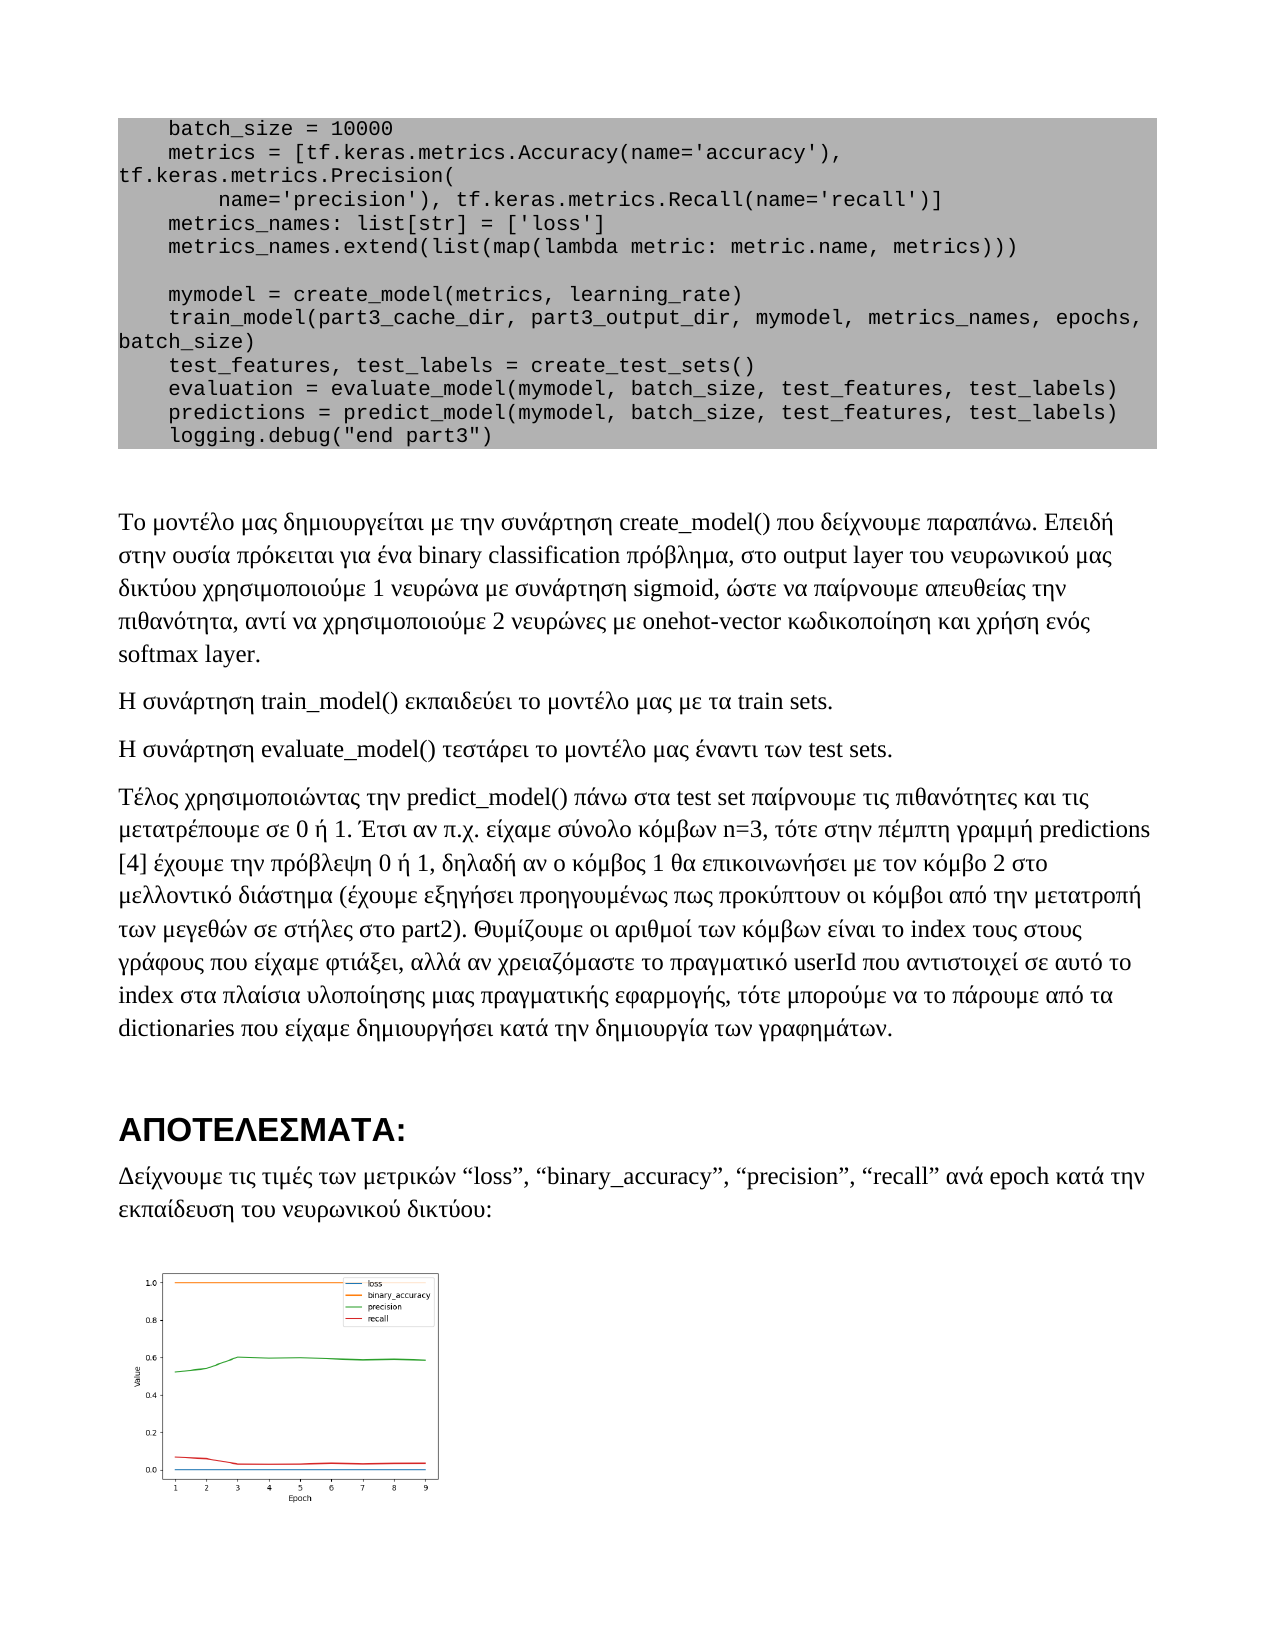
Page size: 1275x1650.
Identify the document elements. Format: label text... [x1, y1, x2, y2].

text batch_size = 10000 [118, 118, 1157, 142]
text Το μοντέλο μας δημιουργείται με την συνάρτηση create_model() που δείχνουμε παραπάνω. Επειδή στην ουσία πρόκειται για ένα binary classification πρόβλημα, στο output layer του νευρωνικού μας δικτύου χρησιμοποιούμε 1 νευρώνα με συνάρτηση sigmoid, ώστε να παίρνουμε απευθείας την πιθανότητα, αντί να χρησιμοποιούμε 2 νευρώνες με onehot-vector κωδικοποίηση και χρήση ενός softmax layer. [118, 507, 1157, 667]
text metrics_names: list[str] = ['loss'] [118, 213, 1157, 236]
text logging.debug("end part3") [118, 426, 1157, 449]
text test_features, test_labels = create_test_sets() [118, 354, 1157, 378]
text Δείχνουμε τις τιμές των μετρικών “loss”, “binary_accuracy”, “precision”, “recall” ανά epoch κατά την εκπαίδευση του νευρωνικού δικτύου: [118, 1161, 1157, 1223]
text metrics_names.extend(list(map(lambda metric: metric.name, metrics))) [118, 236, 1157, 260]
text train_model(part3_cache_dir, part3_output_dir, mymodel, metrics_names, epochs, batch_size) [118, 307, 1157, 354]
text Η συνάρτηση train_model() εκπαιδεύει το μοντέλο μας με τα train sets. [118, 686, 1157, 715]
subtitle ΑΠΟΤΕΛΕΣΜΑΤΑ: [118, 1110, 1157, 1148]
text Τέλος χρησιμοποιώντας την predict_model() πάνω στα test set παίρνουμε τις πιθανότητες και τις μετατρέπουμε σε 0 ή 1. Έτσι αν π.χ. είχαμε σύνολο κόμβων n=3, τότε στην πέμπτη γραμμή predictions [4] έχουμε την πρόβλεψη 0 ή 1, δηλαδή αν ο κόμβος 1 θα επικοινωνήσει με τον κόμβο 2 στο μελλοντικό διάστημα (έχουμε εξηγήσει προηγουμένως πως προκύπτουν οι κόμβοι από την μετατροπή των μεγεθών σε στήλες στο part2). Θυμίζουμε οι αριθμοί των κόμβων είναι το index τους στους γράφους που είχαμε φτιάξει, αλλά αν χρειαζόμαστε το πραγματικό userId που αντιστοιχεί σε αυτό το index στα πλαίσια υλοποίησης μιας πραγματικής εφαρμογής, τότε μπορούμε να το πάρουμε από τα dictionaries που είχαμε δημιουργήσει κατά την δημιουργία των γραφημάτων. [118, 782, 1157, 1041]
text mymodel = create_model(metrics, learning_rate) [118, 284, 1157, 307]
text evaluation = evaluate_model(mymodel, batch_size, test_features, test_labels) [118, 378, 1157, 402]
text predictions = predict_model(mymodel, batch_size, test_features, test_labels) [118, 402, 1157, 426]
text metrics = [tf.keras.metrics.Accuracy(name='accuracy'), tf.keras.metrics.Precision( [118, 142, 1157, 189]
picture [118, 1241, 473, 1508]
text Η συνάρτηση evaluate_model() τεστάρει το μοντέλο μας έναντι των test sets. [118, 734, 1157, 763]
text name='precision'), tf.keras.metrics.Recall(name='recall')] [118, 189, 1157, 213]
